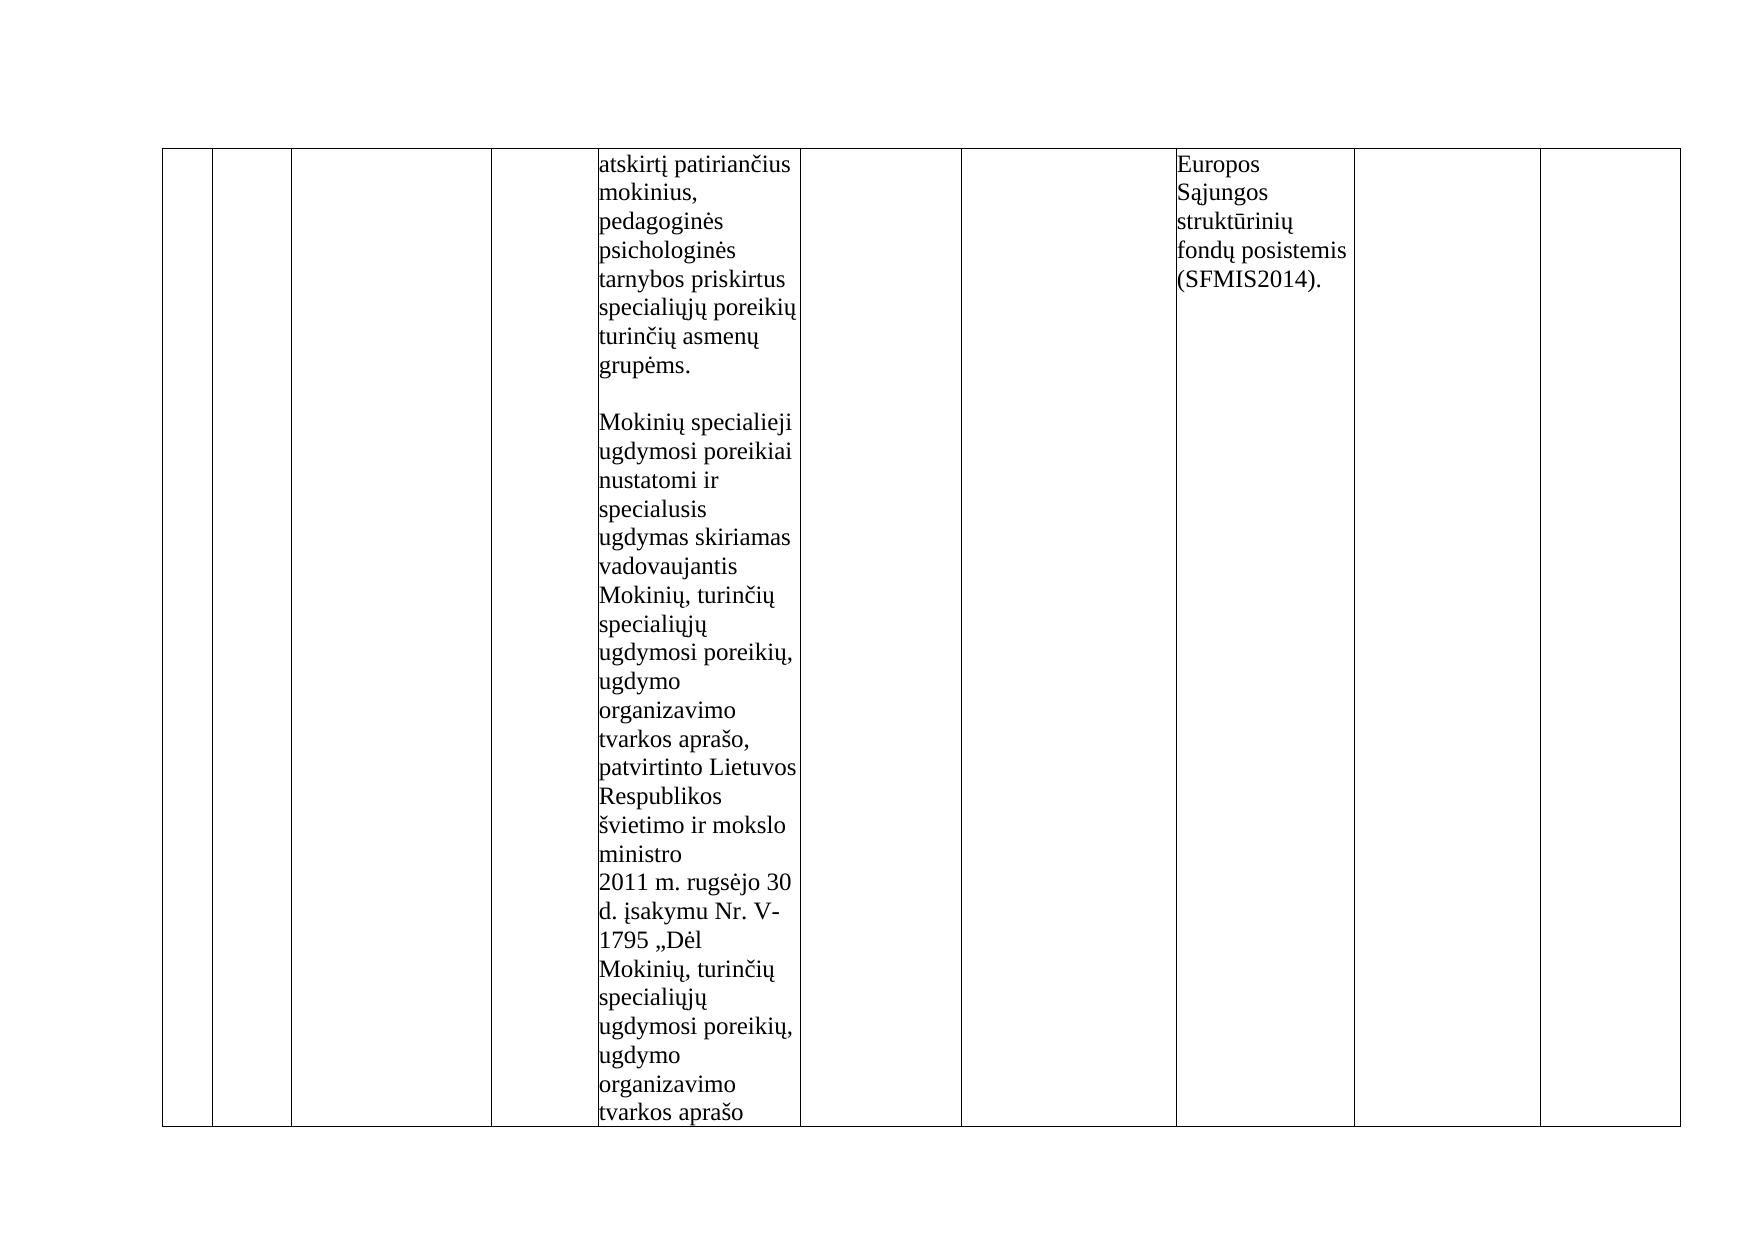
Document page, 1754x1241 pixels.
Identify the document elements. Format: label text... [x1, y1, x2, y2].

table_cell [492, 149, 598, 1126]
table_cell [962, 149, 1176, 1126]
table_cell [213, 149, 291, 1126]
table_cell atskirtį patiriančius mokinius, pedagoginės psichologinės tarnybos priskirtus specialiųjų poreikių turinčių asmenų grupėms. Mokinių specialieji ugdymosi poreikiai nustatomi ir specialusis ugdymas skiriamas vadovaujantis Mokinių, turinčių specialiųjų ugdymosi poreikių, ugdymo organizavimo tvarkos aprašo, patvirtinto Lietuvos Respublikos švietimo ir mokslo ministro 2011 m. rugsėjo 30 d. įsakymu Nr. V-1795 „Dėl Mokinių, turinčių specialiųjų ugdymosi poreikių, ugdymo organizavimo tvarkos aprašo [599, 149, 800, 1126]
table_cell [801, 149, 961, 1126]
table_cell [1355, 149, 1540, 1126]
table_cell [292, 149, 491, 1126]
table_cell Europos Sąjungos struktūrinių fondų posistemis (SFMIS2014). [1177, 149, 1354, 1126]
table_cell [1541, 149, 1680, 1126]
table_cell [163, 149, 212, 1126]
